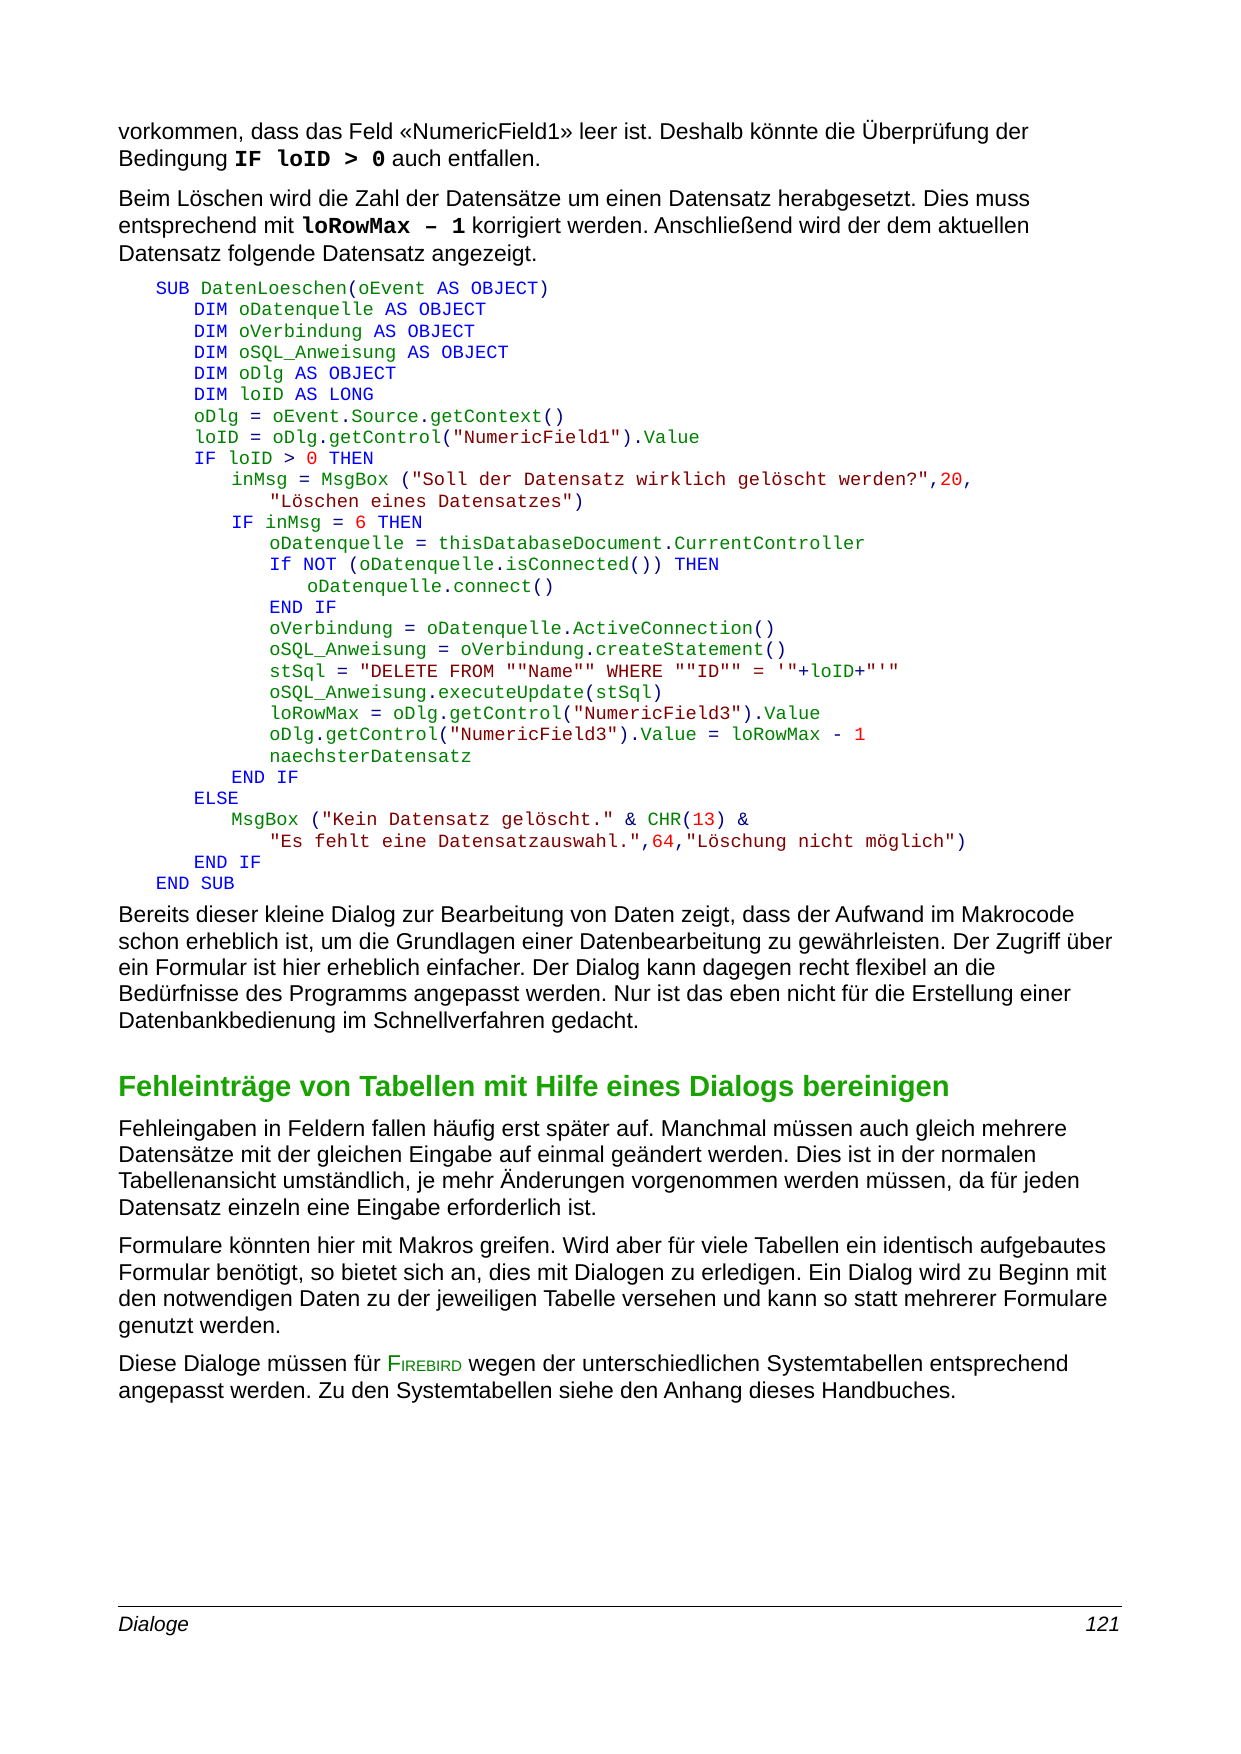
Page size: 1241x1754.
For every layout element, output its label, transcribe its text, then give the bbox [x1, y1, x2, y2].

text oDlg = oEvent.Source.getContext() [156, 406, 1122, 428]
text MsgBox ("Kein Datensatz gelöscht." & CHR(13) & "Es fehlt eine Datensatzauswahl.",64,"Löschung nicht möglich") [156, 810, 1122, 853]
text END IF [156, 768, 1122, 789]
text Bereits dieser kleine Dialog zur Bearbeitung von Daten zeigt, dass der Aufwand im Makrocode schon erheblich ist, um die Grundlagen einer Datenbearbeitung zu gewährleisten. Der Zugriff über ein Formular ist hier erheblich einfacher. Der Dialog kann dagegen recht flexibel an die Bedürfnisse des Programms angepasst werden. Nur ist das eben nicht für die Erstellung einer Datenbankbedienung im Schnellverfahren gedacht. [118, 901, 1122, 1033]
text vorkommen, dass das Feld «NumericField1» leer ist. Deshalb könnte die Überprüfung der Bedingung IF loID > 0 auch entfallen. [118, 118, 1122, 173]
text END SUB [156, 874, 1122, 895]
text Fehleingaben in Feldern fallen häufig erst später auf. Manchmal müssen auch gleich mehrere Datensätze mit der gleichen Eingabe auf einmal geändert werden. Dies ist in der normalen Tabellenansicht umständlich, je mehr Änderungen vorgenommen werden müssen, da für jeden Datensatz einzeln eine Eingabe erforderlich ist. [118, 1114, 1122, 1220]
text DIM oDatenquelle AS OBJECT [156, 300, 1122, 321]
text loID = oDlg.getControl("NumericField1").Value [156, 428, 1122, 449]
text SUB DatenLoeschen(oEvent AS OBJECT) [156, 279, 1122, 300]
text loRowMax = oDlg.getControl("NumericField3").Value [156, 704, 1122, 725]
text If NOT (oDatenquelle.isConnected()) THEN [156, 555, 1122, 576]
text IF loID > 0 THEN [156, 449, 1122, 470]
text oVerbindung = oDatenquelle.ActiveConnection() [156, 619, 1122, 640]
text ELSE [156, 789, 1122, 810]
text oDatenquelle = thisDatabaseDocument.CurrentController [156, 534, 1122, 555]
text DIM oVerbindung AS OBJECT [156, 321, 1122, 343]
text stSql = "DELETE FROM ""Name"" WHERE ""ID"" = '"+loID+"'" [156, 661, 1122, 683]
text DIM oSQL_Anweisung AS OBJECT [156, 343, 1122, 364]
text inMsg = MsgBox ("Soll der Datensatz wirklich gelöscht werden?",20, "Löschen eines Datensatzes") [156, 470, 1122, 513]
text DIM loID AS LONG [156, 385, 1122, 406]
text oSQL_Anweisung.executeUpdate(stSql) [156, 683, 1122, 704]
text Diese Dialoge müssen für Firebird wegen der unterschiedlichen Systemtabellen entsprechend angepasst werden. Zu den Systemtabellen siehe den Anhang dieses Handbuches. [118, 1350, 1122, 1403]
text oSQL_Anweisung = oVerbindung.createStatement() [156, 640, 1122, 661]
text END IF [156, 598, 1122, 619]
text naechsterDatensatz [156, 746, 1122, 768]
text DIM oDlg AS OBJECT [156, 364, 1122, 385]
text Formulare könnten hier mit Makros greifen. Wird aber für viele Tabellen ein identisch aufgebautes Formular benötigt, so bietet sich an, dies mit Dialogen zu erledigen. Ein Dialog wird zu Beginn mit den notwendigen Daten zu der jeweiligen Tabelle versehen und kann so statt mehrerer Formulare genutzt werden. [118, 1232, 1122, 1338]
text END IF [156, 853, 1122, 874]
text oDlg.getControl("NumericField3").Value = loRowMax - 1 [156, 725, 1122, 746]
text IF inMsg = 6 THEN [156, 513, 1122, 534]
text Beim Löschen wird die Zahl der Datensätze um einen Datensatz herabgesetzt. Dies muss entsprechend mit loRowMax – 1 korrigiert werden. Anschließend wird der dem aktuellen Datensatz folgende Datensatz angezeigt. [118, 185, 1122, 266]
subtitle Fehleinträge von Tabellen mit Hilfe eines Dialogs bereinigen [118, 1069, 1122, 1102]
text oDatenquelle.connect() [156, 576, 1122, 598]
